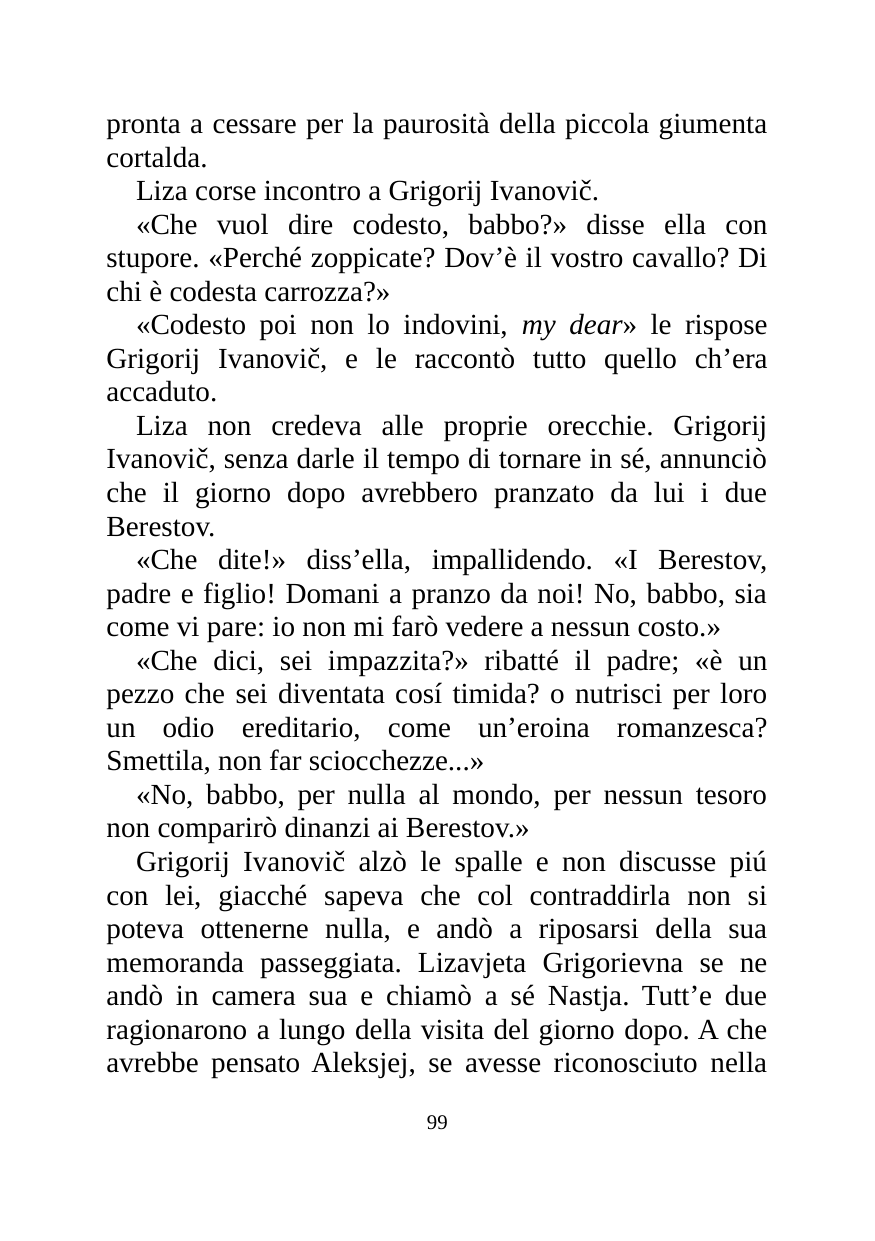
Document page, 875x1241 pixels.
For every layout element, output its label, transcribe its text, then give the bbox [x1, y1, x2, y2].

text Liza non credeva alle proprie orecchie. Grigorij Ivanovič, senza darle il tempo di tornare in sé, annunciò che il giorno dopo avrebbero pranzato da lui i due Berestov. [106, 408, 768, 542]
text «Che vuol dire codesto, babbo?» disse ella con stupore. «Perché zoppicate? Dov’è il vostro cavallo? Di chi è codesta carrozza?» [106, 207, 768, 307]
text «Che dici, sei impazzita?» ribatté il padre; «è un pezzo che sei diventata cosí timida? o nutrisci per loro un odio ereditario, come un’eroina romanzesca? Smettila, non far sciocchezze...» [106, 643, 768, 777]
text Liza corse incontro a Grigorij Ivanovič. [106, 173, 768, 207]
text pronta a cessare per la paurosità della piccola giumenta cortalda. [106, 106, 768, 173]
text Grigorij Ivanovič alzò le spalle e non discusse piú con lei, giacché sapeva che col contraddirla non si poteva ottenerne nulla, e andò a riposarsi della sua memoranda passeggiata. Lizavjeta Grigorievna se ne andò in camera sua e chiamò a sé Nastja. Tutt’e due ragionarono a lungo della visita del giorno dopo. A che avrebbe pensato Aleksjej, se avesse riconosciuto nella [106, 844, 768, 1079]
text «No, babbo, per nulla al mondo, per nessun tesoro non comparirò dinanzi ai Berestov.» [106, 777, 768, 844]
text «Codesto poi non lo indovini, my dear» le rispose Grigorij Ivanovič, e le raccontò tutto quello ch’era accaduto. [106, 307, 768, 408]
text «Che dite!» diss’ella, impallidendo. «I Berestov, padre e figlio! Domani a pranzo da noi! No, babbo, sia come vi pare: io non mi farò vedere a nessun costo.» [106, 542, 768, 643]
